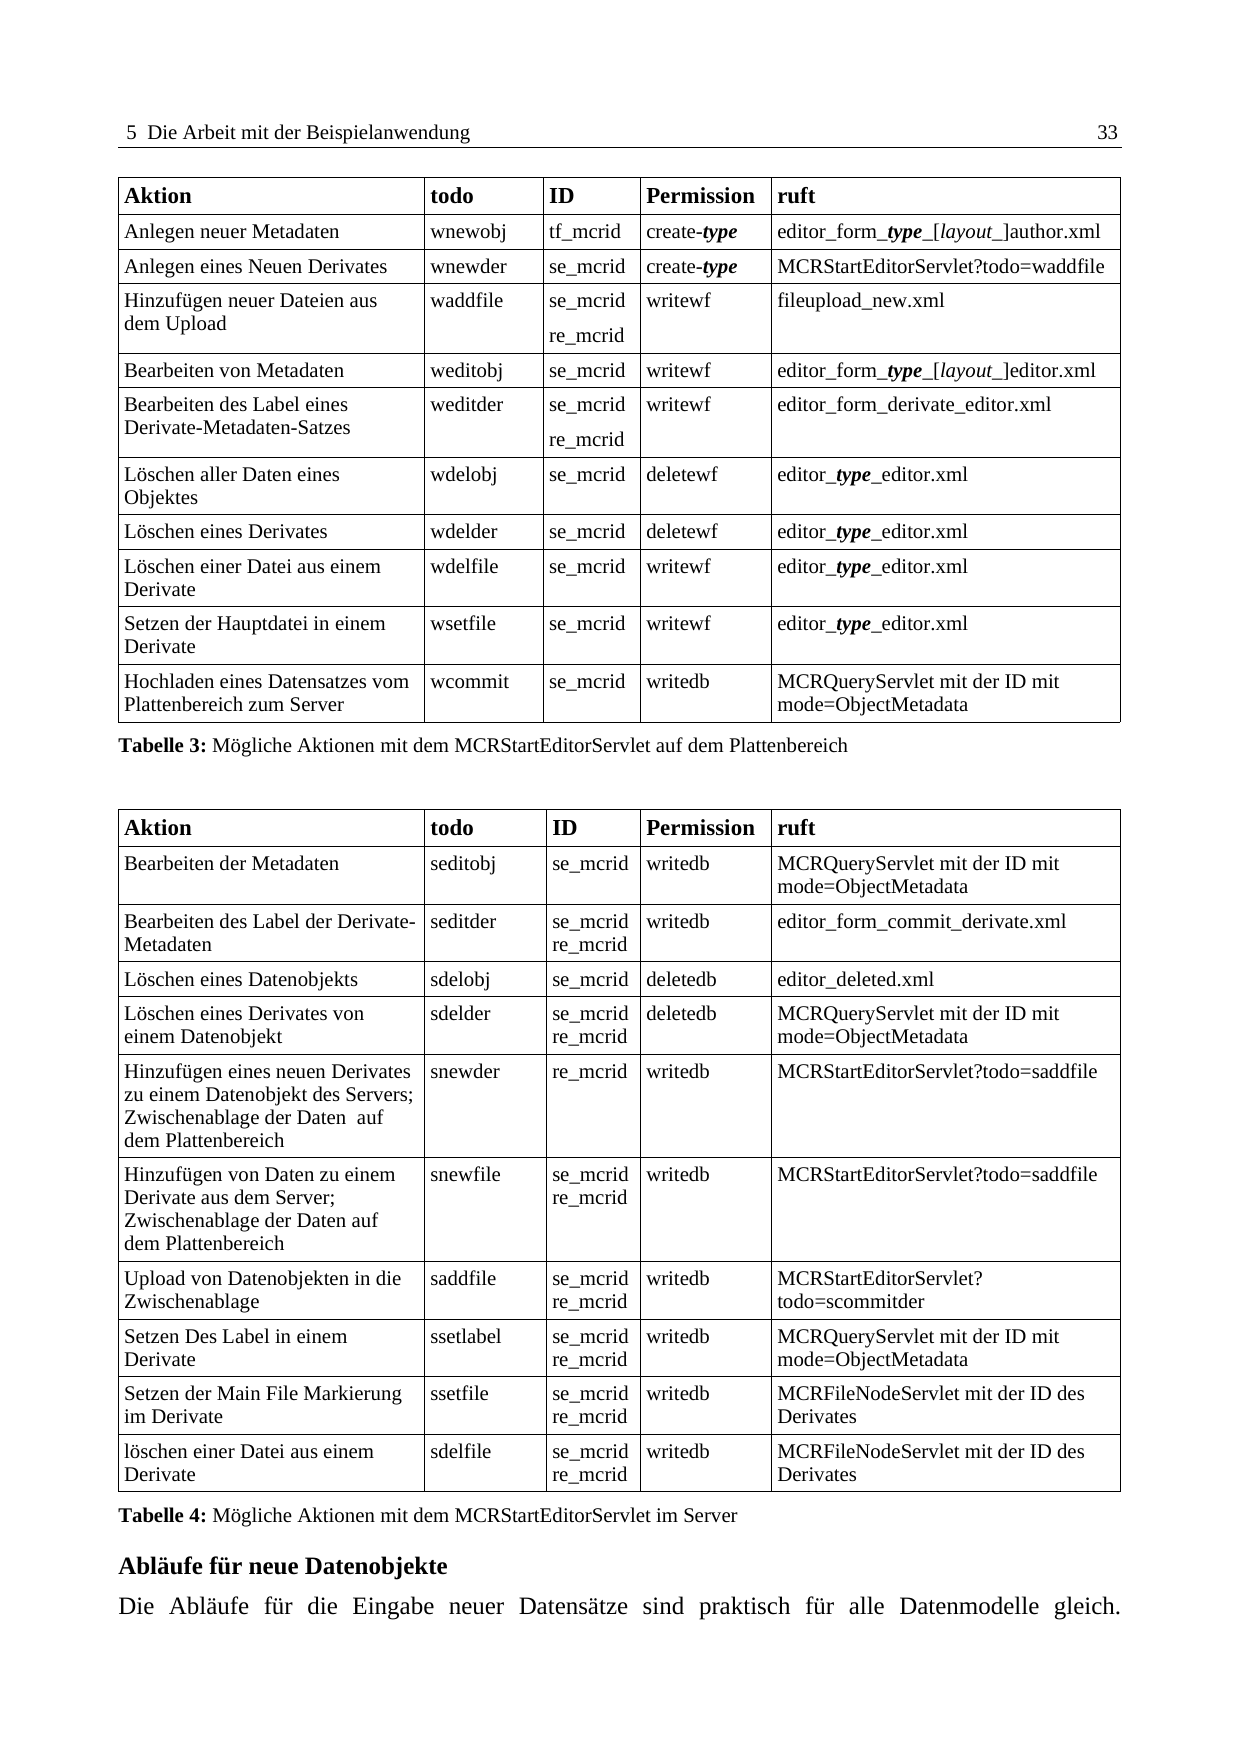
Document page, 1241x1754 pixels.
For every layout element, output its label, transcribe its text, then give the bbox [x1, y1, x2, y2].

table_cell se_mcridre_mcrid [547, 1320, 640, 1376]
table_cell sdelder [425, 997, 546, 1054]
table_cell writedb [641, 1158, 771, 1261]
table_header todo [425, 178, 543, 214]
table_cell writedb [641, 1320, 771, 1376]
table_cell se_mcrid [544, 458, 640, 514]
table_cell ssetfile [425, 1377, 546, 1434]
table_cell writewf [641, 388, 771, 457]
table_cell MCRStartEditorServlet?todo=waddfile [772, 250, 1120, 283]
table_cell MCRStartEditorServlet?todo=saddfile [772, 1055, 1120, 1157]
table_cell Löschen aller Daten eines Objektes [119, 458, 424, 514]
table_cell editor_type_editor.xml [772, 515, 1120, 549]
table_header ID [547, 810, 640, 846]
table_cell se_mcridre_mcrid [547, 905, 640, 961]
table_cell se_mcrid [547, 847, 640, 904]
table_cell Löschen eines Derivates [119, 515, 424, 549]
table_cell MCRQueryServlet mit der ID mit mode=ObjectMetadata [772, 665, 1120, 722]
table_cell MCRQueryServlet mit der ID mit mode=ObjectMetadata [772, 1320, 1120, 1376]
table_cell tf_mcrid [544, 215, 640, 249]
table_cell seditder [425, 905, 546, 961]
table_cell editor_form_type_[layout_]author.xml [772, 215, 1120, 249]
table_cell snewfile [425, 1158, 546, 1261]
table_cell editor_form_type_[layout_]editor.xml [772, 354, 1120, 387]
table_header Aktion [119, 810, 424, 846]
table_cell seditobj [425, 847, 546, 904]
table_cell MCRFileNodeServlet mit der ID des Derivates [772, 1377, 1120, 1434]
table_cell Löschen eines Derivates von einem Datenobjekt [119, 997, 424, 1054]
table_header Aktion [119, 178, 424, 214]
table_header Permission [641, 178, 771, 214]
table_cell MCRFileNodeServlet mit der ID des Derivates [772, 1435, 1120, 1491]
subtitle Abläufe für neue Datenobjekte [118, 1552, 1122, 1580]
table_cell Anlegen neuer Metadaten [119, 215, 424, 249]
table_cell writewf [641, 607, 771, 664]
table_cell Bearbeiten der Metadaten [119, 847, 424, 904]
table_header ruft [772, 178, 1120, 214]
table_cell wnewder [425, 250, 543, 283]
table_cell editor_form_derivate_editor.xml [772, 388, 1120, 457]
table_cell waddfile [425, 284, 543, 353]
table_header Permission [641, 810, 771, 846]
table_cell writewf [641, 354, 771, 387]
table_cell editor_deleted.xml [772, 962, 1120, 996]
table_cell Hinzufügen neuer Dateien aus dem Upload [119, 284, 424, 353]
table_cell se_mcridre_mcrid [547, 1262, 640, 1319]
table_cell wdelder [425, 515, 543, 549]
table_cell Bearbeiten des Label eines Derivate-Metadaten-Satzes [119, 388, 424, 457]
table_cell se_mcrid re_mcrid [544, 388, 640, 457]
table_cell se_mcridre_mcrid [547, 1158, 640, 1261]
table_cell deletedb [641, 997, 771, 1054]
table_cell Löschen einer Datei aus einem Derivate [119, 550, 424, 606]
table_cell MCRStartEditorServlet?todo=saddfile [772, 1158, 1120, 1261]
table_cell löschen einer Datei aus einem Derivate [119, 1435, 424, 1491]
table_cell editor_form_commit_derivate.xml [772, 905, 1120, 961]
table_cell wdelobj [425, 458, 543, 514]
table_cell writewf [641, 550, 771, 606]
table_cell se_mcrid [544, 665, 640, 722]
table_cell Bearbeiten von Metadaten [119, 354, 424, 387]
table_cell writewf [641, 284, 771, 353]
table_cell Anlegen eines Neuen Derivates [119, 250, 424, 283]
table_cell writedb [641, 1435, 771, 1491]
table_cell Hochladen eines Datensatzes vom Plattenbereich zum Server [119, 665, 424, 722]
table_cell editor_type_editor.xml [772, 607, 1120, 664]
table_cell Upload von Datenobjekten in die Zwischenablage [119, 1262, 424, 1319]
table_cell Löschen eines Datenobjekts [119, 962, 424, 996]
table_cell editor_type_editor.xml [772, 550, 1120, 606]
table_cell Setzen Des Label in einem Derivate [119, 1320, 424, 1376]
table_cell writedb [641, 1055, 771, 1157]
table_cell MCRStartEditorServlet?todo=scommitder [772, 1262, 1120, 1319]
table_cell writedb [641, 1262, 771, 1319]
table_cell create-type [641, 215, 771, 249]
table_cell Bearbeiten des Label der Derivate-Metadaten [119, 905, 424, 961]
table_header ruft [772, 810, 1120, 846]
table_header ID [544, 178, 640, 214]
text Die Abläufe für die Eingabe neuer Datensätze sind praktisch für alle Datenmodelle gleich. [118, 1592, 1122, 1620]
table_cell deletedb [641, 962, 771, 996]
table_cell se_mcrid [544, 354, 640, 387]
table_cell MCRQueryServlet mit der ID mit mode=ObjectMetadata [772, 847, 1120, 904]
table_cell fileupload_new.xml [772, 284, 1120, 353]
table_cell se_mcrid [544, 515, 640, 549]
text Tabelle 3: Mögliche Aktionen mit dem MCRStartEditorServlet auf dem Plattenbereich [118, 734, 1122, 757]
table_header todo [425, 810, 546, 846]
table_cell wcommit [425, 665, 543, 722]
text Tabelle 4: Mögliche Aktionen mit dem MCRStartEditorServlet im Server [118, 1504, 1122, 1527]
table_cell Hinzufügen eines neuen Derivates zu einem Datenobjekt des Servers; Zwischenablage der Daten auf dem Plattenbereich [119, 1055, 424, 1157]
table_cell se_mcrid [544, 250, 640, 283]
table_cell wsetfile [425, 607, 543, 664]
table_cell snewder [425, 1055, 546, 1157]
table_cell wdelfile [425, 550, 543, 606]
table_cell editor_type_editor.xml [772, 458, 1120, 514]
table_cell writedb [641, 847, 771, 904]
table_cell sdelfile [425, 1435, 546, 1491]
table_cell se_mcrid re_mcrid [544, 284, 640, 353]
table_cell writedb [641, 665, 771, 722]
table_cell se_mcridre_mcrid [547, 997, 640, 1054]
table_cell weditobj [425, 354, 543, 387]
table_cell ssetlabel [425, 1320, 546, 1376]
table_cell se_mcrid [547, 962, 640, 996]
table_cell MCRQueryServlet mit der ID mit mode=ObjectMetadata [772, 997, 1120, 1054]
table_cell re_mcrid [547, 1055, 640, 1157]
table_cell deletewf [641, 515, 771, 549]
table_cell Setzen der Hauptdatei in einem Derivate [119, 607, 424, 664]
table_cell create-type [641, 250, 771, 283]
table_cell se_mcrid [544, 607, 640, 664]
table_cell writedb [641, 1377, 771, 1434]
table_cell saddfile [425, 1262, 546, 1319]
table_cell se_mcrid [544, 550, 640, 606]
table_cell wnewobj [425, 215, 543, 249]
table_cell se_mcridre_mcrid [547, 1435, 640, 1491]
table_cell Setzen der Main File Markierung im Derivate [119, 1377, 424, 1434]
table_cell writedb [641, 905, 771, 961]
table_cell sdelobj [425, 962, 546, 996]
table_cell weditder [425, 388, 543, 457]
table_cell deletewf [641, 458, 771, 514]
table_cell Hinzufügen von Daten zu einem Derivate aus dem Server; Zwischenablage der Daten auf dem Plattenbereich [119, 1158, 424, 1261]
table_cell se_mcridre_mcrid [547, 1377, 640, 1434]
